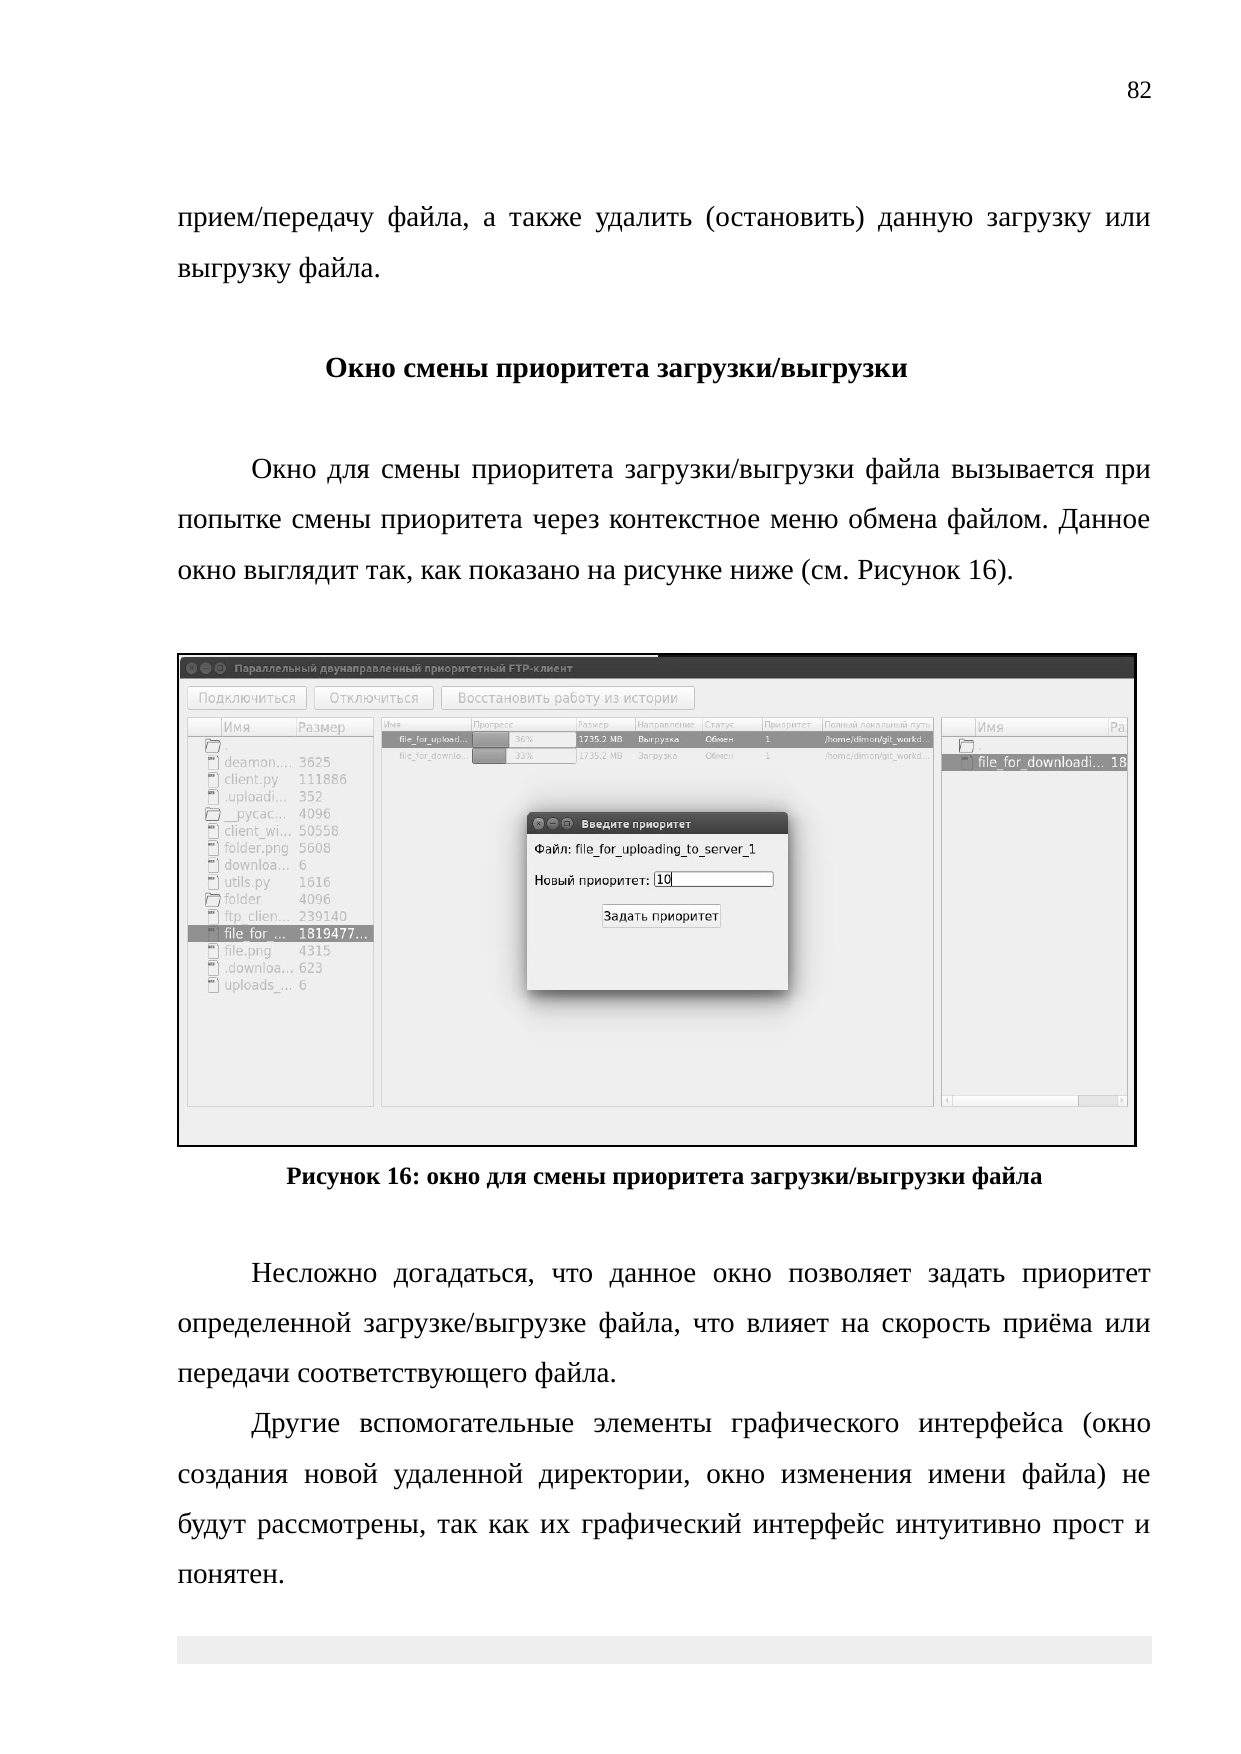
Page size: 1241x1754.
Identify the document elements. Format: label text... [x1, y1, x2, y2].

text Другие вспомогательные элементы графического интерфейса (окно создания новой удаленной директории, окно изменения имени файла) не будут рассмотрены, так как их графический интерфейс интуитивно прост и понятен. [177, 1406, 1152, 1590]
text прием/передачу файла, а также удалить (остановить) данную загрузку или выгрузку файла. [177, 132, 1152, 283]
text Окно смены приоритета загрузки/выгрузки [177, 351, 1152, 384]
text Несложно догадаться, что данное окно позволяет задать приоритет определенной загрузке/выгрузке файла, что влияет на скорость приёма или передачи соответствующего файла. [177, 1255, 1152, 1389]
text Окно для смены приоритета загрузки/выгрузки файла вызывается при попытке смены приоритета через контекстное меню обмена файлом. Данное окно выглядит так, как показано на рисунке ниже (см. Рисунок 16). [177, 451, 1152, 585]
text Рисунок 16: окно для смены приоритета загрузки/выгрузки файла [177, 1161, 1152, 1190]
